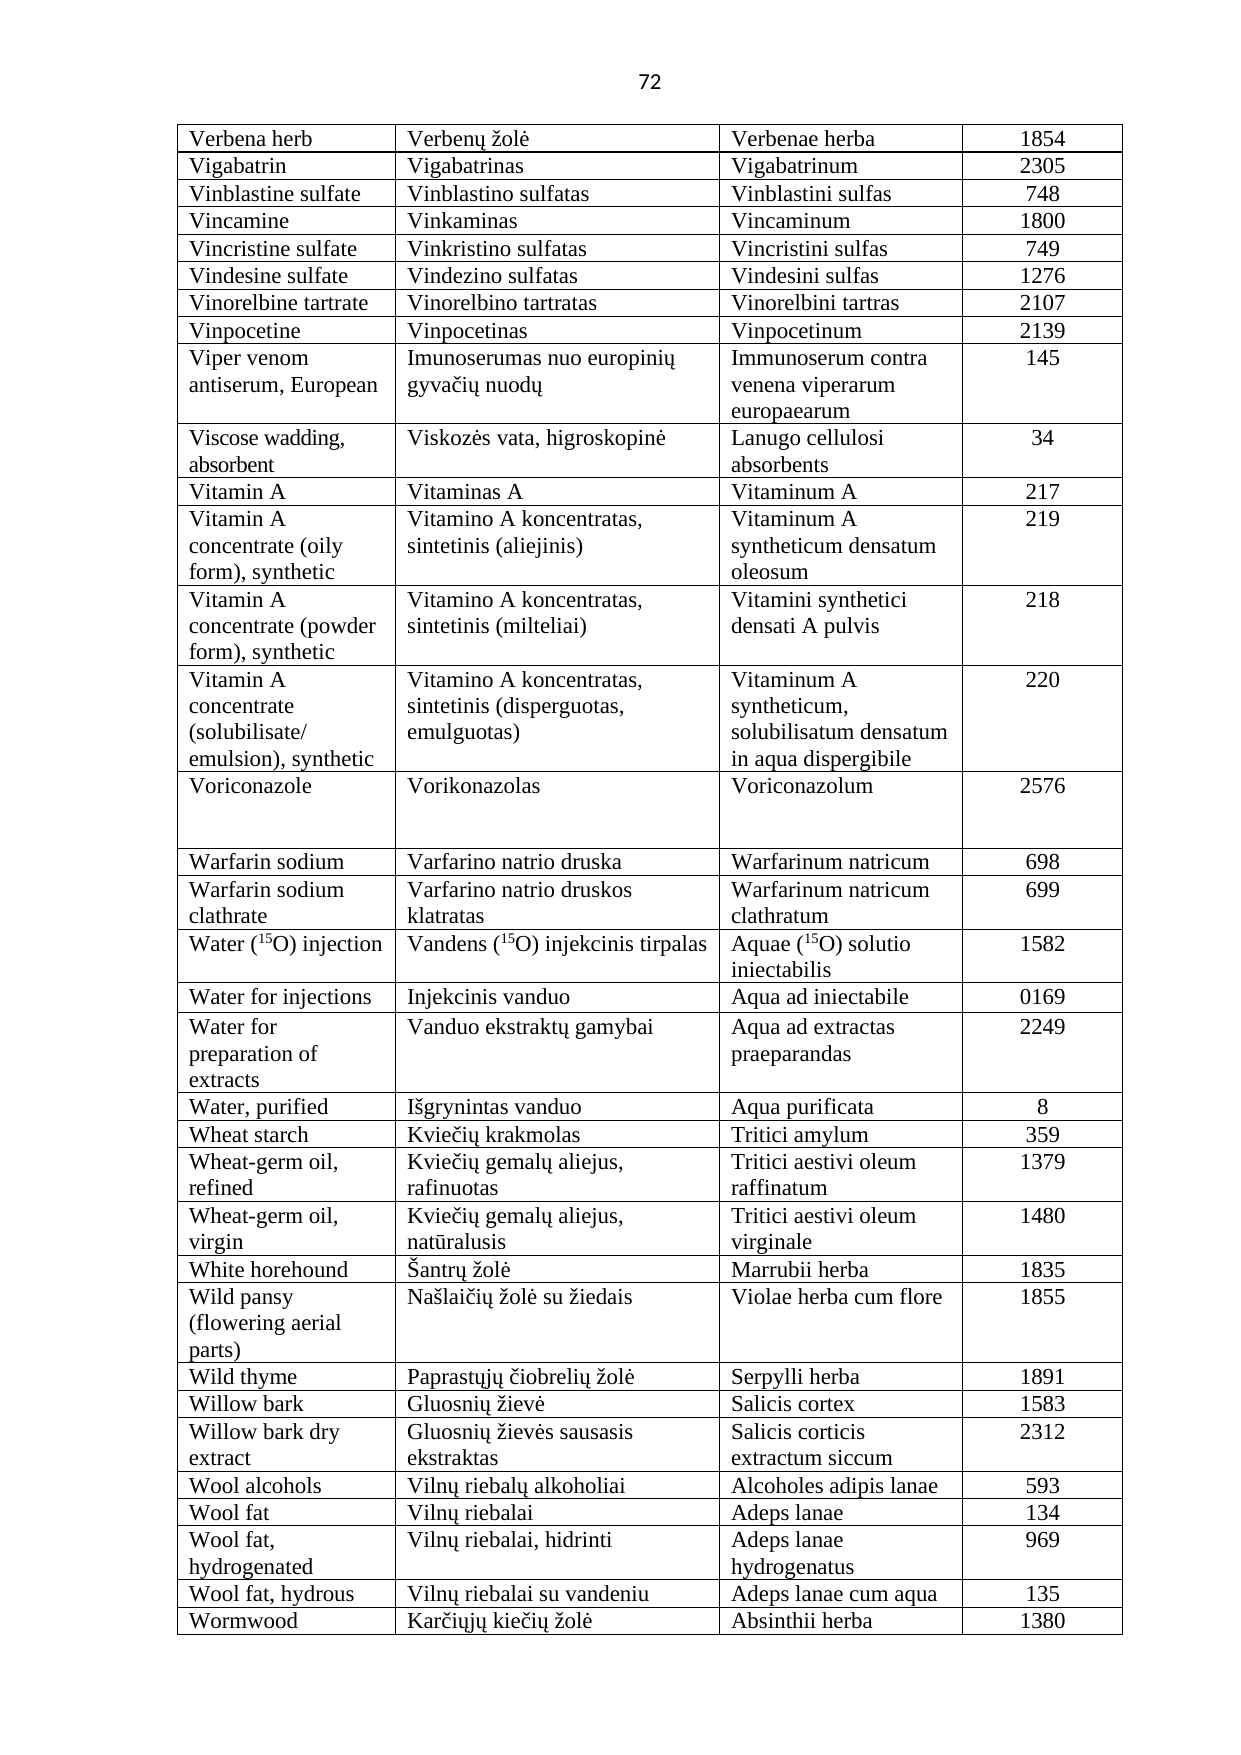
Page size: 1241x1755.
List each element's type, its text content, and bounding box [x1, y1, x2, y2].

table_cell Adeps lanae [720, 1499, 962, 1525]
table_cell Injekcinis vanduo [396, 983, 719, 1012]
table_cell Willow bark dry extract [178, 1418, 395, 1471]
table_cell Vorikonazolas [396, 772, 719, 847]
table_cell Varfarino natrio druskos klatratas [396, 876, 719, 928]
table_cell 135 [963, 1580, 1122, 1607]
table_cell Vilnų riebalai, hidrinti [396, 1526, 719, 1579]
table_cell Vilnų riebalai su vandeniu [396, 1580, 719, 1607]
table_cell 219 [963, 506, 1122, 584]
table_cell 698 [963, 849, 1122, 875]
table_cell Vitaminum A syntheticum densatum oleosum [720, 506, 962, 584]
table_cell Water for injections [178, 983, 395, 1012]
table_cell Serpylli herba [720, 1363, 962, 1389]
table_cell Vinorelbino tartratas [396, 290, 719, 316]
table_cell Water, purified [178, 1093, 395, 1120]
table_cell Water for preparation of extracts [178, 1013, 395, 1092]
table_cell Vilnų riebalai [396, 1499, 719, 1525]
table_cell Warfarin sodium clathrate [178, 876, 395, 928]
table_cell Imunoserumas nuo europinių gyvačių nuodų [396, 344, 719, 423]
table_cell 1855 [963, 1283, 1122, 1362]
table_cell Tritici aestivi oleum virginale [720, 1202, 962, 1254]
table_cell Vitaminum A syntheticum, solubilisatum densatum in aqua dispergibile [720, 666, 962, 771]
table_cell Warfarin sodium [178, 849, 395, 875]
table_cell Kviečių krakmolas [396, 1121, 719, 1147]
table_cell Voriconazole [178, 772, 395, 847]
table_cell 593 [963, 1472, 1122, 1498]
table_cell Vitaminas A [396, 478, 719, 504]
table_cell Vitamino A koncentratas, sintetinis (milteliai) [396, 586, 719, 665]
table_cell Wool alcohols [178, 1472, 395, 1498]
table_cell 1583 [963, 1391, 1122, 1417]
table_cell Alcoholes adipis lanae [720, 1472, 962, 1498]
table_cell Vinpocetinas [396, 317, 719, 343]
table_cell Vigabatrin [178, 153, 395, 179]
table_cell 1582 [963, 930, 1122, 982]
table_cell Wool fat [178, 1499, 395, 1525]
table_cell Verbenų žolė [396, 125, 719, 151]
table_cell Adeps lanae cum aqua [720, 1580, 962, 1607]
table_cell Vinblastini sulfas [720, 180, 962, 206]
table_cell Marrubii herba [720, 1256, 962, 1282]
table_cell Viscose wadding, absorbent [178, 424, 395, 477]
table_cell Vinblastino sulfatas [396, 180, 719, 206]
table_cell Salicis corticis extractum siccum [720, 1418, 962, 1471]
table_cell Vitamin A concentrate (solubilisate/ emulsion), synthetic [178, 666, 395, 771]
table_cell Vinblastine sulfate [178, 180, 395, 206]
table_cell Kviečių gemalų aliejus, natūralusis [396, 1202, 719, 1254]
table_cell Karčiųjų kiečių žolė [396, 1608, 719, 1634]
table_cell Vitamin A concentrate (oily form), synthetic [178, 506, 395, 584]
table_cell Šantrų žolė [396, 1256, 719, 1282]
table_cell 217 [963, 478, 1122, 504]
table_cell 2249 [963, 1013, 1122, 1092]
table_cell Vinkristino sulfatas [396, 235, 719, 261]
table_cell Varfarino natrio druska [396, 849, 719, 875]
table_cell Warfarinum natricum [720, 849, 962, 875]
table_cell Gluosnių žievės sausasis ekstraktas [396, 1418, 719, 1471]
table_cell Paprastųjų čiobrelių žolė [396, 1363, 719, 1389]
table_cell Vincristini sulfas [720, 235, 962, 261]
table_cell Viskozės vata, higroskopinė [396, 424, 719, 477]
table_cell Vitamino A koncentratas, sintetinis (disperguotas, emulguotas) [396, 666, 719, 771]
table_cell Wild thyme [178, 1363, 395, 1389]
table_cell 748 [963, 180, 1122, 206]
table_cell Tritici amylum [720, 1121, 962, 1147]
table_cell Adeps lanae hydrogenatus [720, 1526, 962, 1579]
table_cell Verbena herb [178, 125, 395, 151]
table_cell Salicis cortex [720, 1391, 962, 1417]
table_cell Aquae (15O) solutio iniectabilis [720, 930, 962, 982]
table_cell White horehound [178, 1256, 395, 1282]
table_cell 0169 [963, 983, 1122, 1012]
table_cell Vincaminum [720, 207, 962, 234]
table_cell 1835 [963, 1256, 1122, 1282]
table_cell 34 [963, 424, 1122, 477]
table_cell 1380 [963, 1608, 1122, 1634]
table_cell 8 [963, 1093, 1122, 1120]
table_cell Tritici aestivi oleum raffinatum [720, 1148, 962, 1201]
table_cell 1379 [963, 1148, 1122, 1201]
table_cell 1480 [963, 1202, 1122, 1254]
table_cell 699 [963, 876, 1122, 928]
table_cell Wheat starch [178, 1121, 395, 1147]
table_cell Vitamin A [178, 478, 395, 504]
table_cell Vinorelbini tartras [720, 290, 962, 316]
table_cell Wheat-germ oil, refined [178, 1148, 395, 1201]
table_cell Vilnų riebalų alkoholiai [396, 1472, 719, 1498]
table_cell 969 [963, 1526, 1122, 1579]
table_cell Aqua ad iniectabile [720, 983, 962, 1012]
table_cell Vindesini sulfas [720, 262, 962, 288]
table_cell Vinpocetinum [720, 317, 962, 343]
table_cell Aqua ad extractas praeparandas [720, 1013, 962, 1092]
table_cell Vindesine sulfate [178, 262, 395, 288]
table_cell Wormwood [178, 1608, 395, 1634]
table_cell Warfarinum natricum clathratum [720, 876, 962, 928]
table_cell Vitaminum A [720, 478, 962, 504]
table_cell 1891 [963, 1363, 1122, 1389]
table_cell Vincamine [178, 207, 395, 234]
table_cell Water (15O) injection [178, 930, 395, 982]
table_cell Gluosnių žievė [396, 1391, 719, 1417]
table_cell 2107 [963, 290, 1122, 316]
table_cell Vitamin A concentrate (powder form), synthetic [178, 586, 395, 665]
table_cell Vigabatrinum [720, 153, 962, 179]
table_cell 218 [963, 586, 1122, 665]
table_cell 145 [963, 344, 1122, 423]
table_cell 134 [963, 1499, 1122, 1525]
table_cell 2576 [963, 772, 1122, 847]
table_cell Vitamino A koncentratas, sintetinis (aliejinis) [396, 506, 719, 584]
table_cell Vigabatrinas [396, 153, 719, 179]
table_cell Aqua purificata [720, 1093, 962, 1120]
table_cell 2312 [963, 1418, 1122, 1471]
table_cell Wool fat, hydrous [178, 1580, 395, 1607]
table_cell Našlaičių žolė su žiedais [396, 1283, 719, 1362]
table_cell 1800 [963, 207, 1122, 234]
table_cell Vitamini synthetici densati A pulvis [720, 586, 962, 665]
table_cell Immunoserum contra venena viperarum europaearum [720, 344, 962, 423]
table_cell Lanugo cellulosi absorbents [720, 424, 962, 477]
table_cell 2305 [963, 153, 1122, 179]
table_cell Wild pansy (flowering aerial parts) [178, 1283, 395, 1362]
table_cell Viper venom antiserum, European [178, 344, 395, 423]
table_cell Voriconazolum [720, 772, 962, 847]
table_cell Išgrynintas vanduo [396, 1093, 719, 1120]
table_cell 749 [963, 235, 1122, 261]
table_cell Vinpocetine [178, 317, 395, 343]
table_cell Vinkaminas [396, 207, 719, 234]
table_cell Kviečių gemalų aliejus, rafinuotas [396, 1148, 719, 1201]
table_cell Wheat-germ oil, virgin [178, 1202, 395, 1254]
table_cell 1276 [963, 262, 1122, 288]
table_cell Willow bark [178, 1391, 395, 1417]
table_cell Vanduo ekstraktų gamybai [396, 1013, 719, 1092]
table_cell Vinorelbine tartrate [178, 290, 395, 316]
table_cell Absinthii herba [720, 1608, 962, 1634]
table_cell Vandens (15O) injekcinis tirpalas [396, 930, 719, 982]
table_cell Violae herba cum flore [720, 1283, 962, 1362]
table_cell Vincristine sulfate [178, 235, 395, 261]
table_cell Wool fat, hydrogenated [178, 1526, 395, 1579]
table_cell 1854 [963, 125, 1122, 151]
table_cell Vindezino sulfatas [396, 262, 719, 288]
table_cell 220 [963, 666, 1122, 771]
table_cell 2139 [963, 317, 1122, 343]
table_cell Verbenae herba [720, 125, 962, 151]
table_cell 359 [963, 1121, 1122, 1147]
